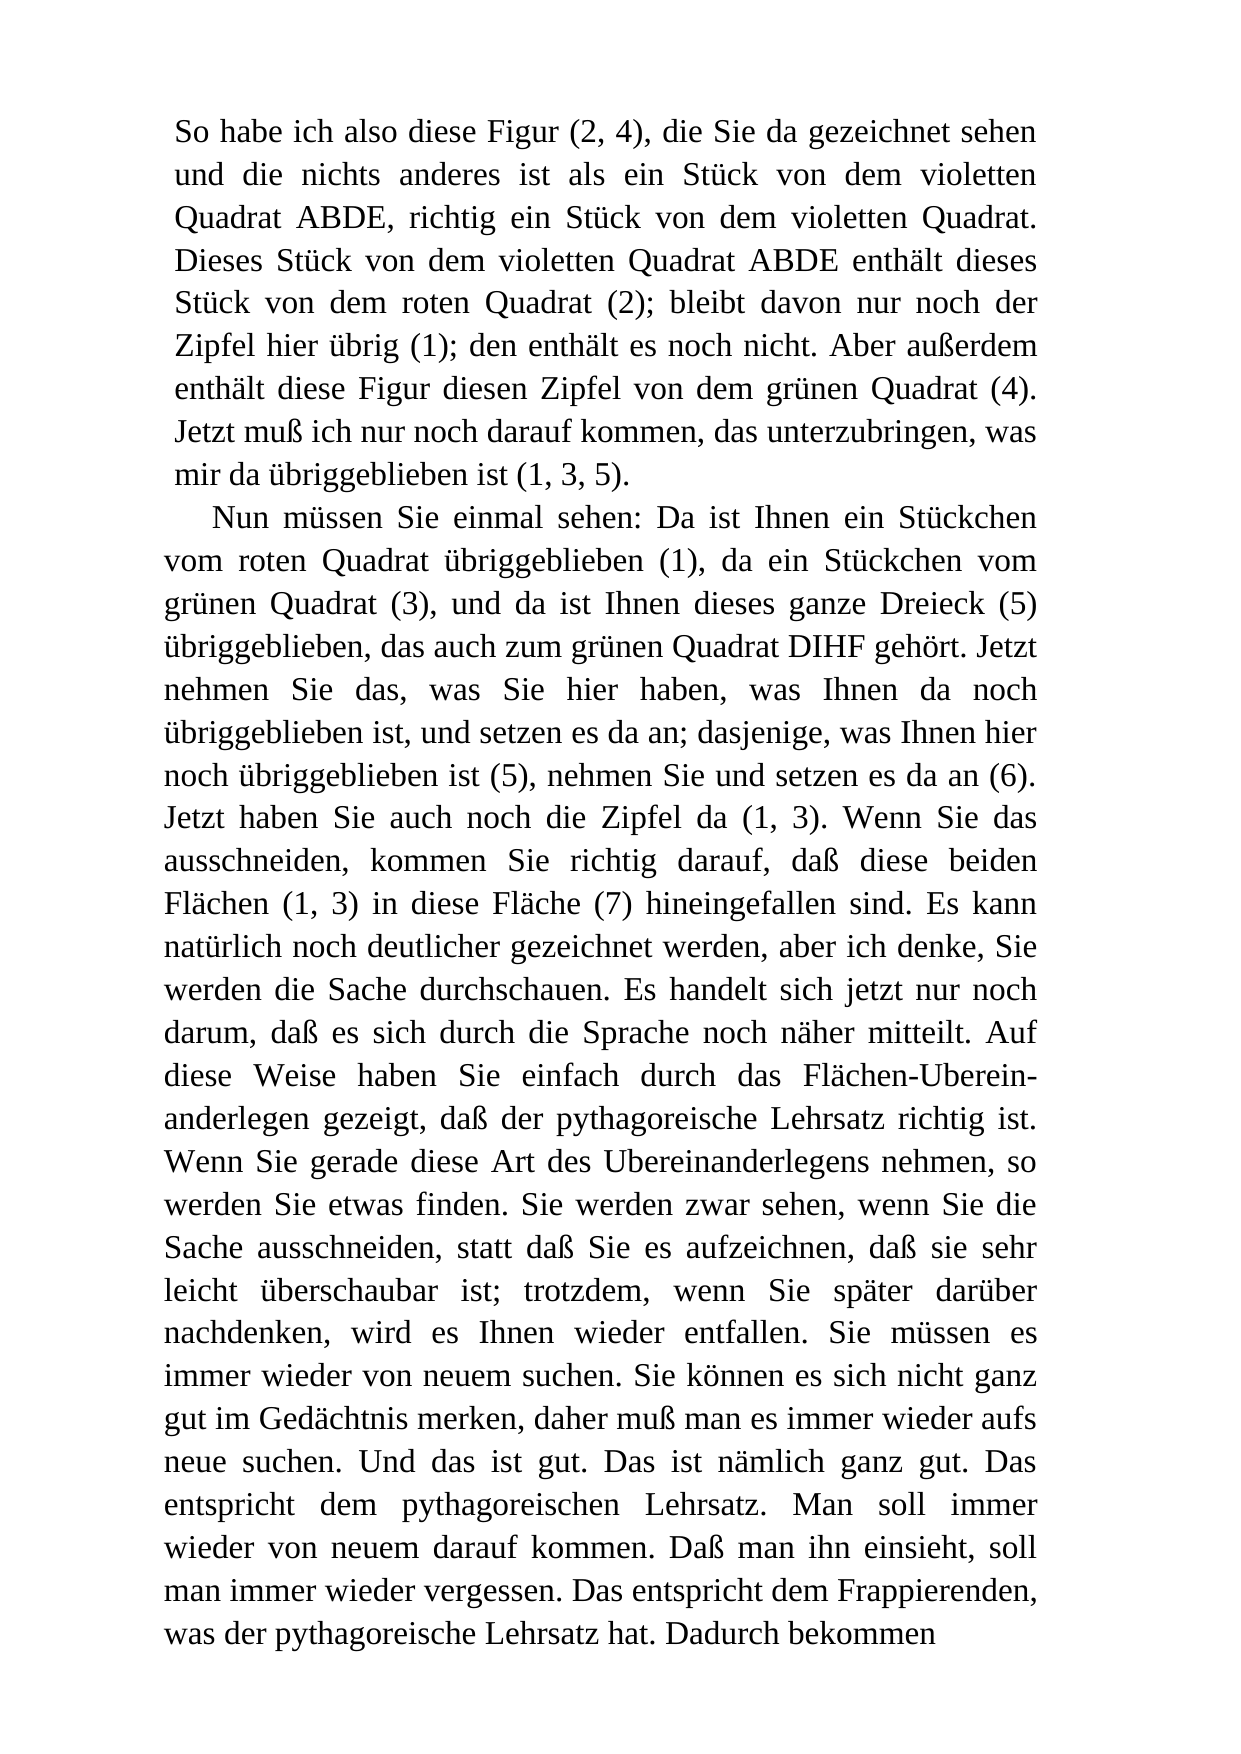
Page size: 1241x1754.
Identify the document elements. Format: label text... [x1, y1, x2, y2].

text So habe ich also diese Figur (2, 4), die Sie da gezeichnet sehen und die nichts anderes ist als ein Stück von dem violetten Quadrat ABDE, richtig ein Stück von dem violetten Quadrat. Dieses Stück von dem violetten Quadrat ABDE enthält dieses Stück von dem roten Quadrat (2); bleibt davon nur noch der Zipfel hier übrig (1); den enthält es noch nicht. Aber außerdem enthält diese Figur diesen Zipfel von dem grünen Quadrat (4). Jetzt muß ich nur noch darauf kommen, das unterzubringen, was mir da übriggeblieben ist (1, 3, 5). [174, 111, 1038, 493]
text Nun müssen Sie einmal sehen: Da ist Ihnen ein Stückchen vom roten Quadrat übriggeblieben (1), da ein Stückchen vom grünen Quadrat (3), und da ist Ihnen dieses ganze Dreieck (5) übriggeblieben, das auch zum grünen Quadrat DIHF gehört. Jetzt nehmen Sie das, was Sie hier haben, was Ihnen da noch übriggeblieben ist, und setzen es da an; dasjenige, was Ihnen hier noch übriggeblieben ist (5), nehmen Sie und setzen es da an (6). Jetzt haben Sie auch noch die Zipfel da (1, 3). Wenn Sie das ausschneiden, kommen Sie richtig darauf, daß diese beiden Flächen (1, 3) in diese Fläche (7) hineingefallen sind. Es kann natürlich noch deutlicher gezeichnet werden, aber ich denke, Sie werden die Sache durchschauen. Es handelt sich jetzt nur noch darum, daß es sich durch die Sprache noch näher mitteilt. Auf diese Weise haben Sie einfach durch das Flächen-Uberein- anderlegen gezeigt, daß der pythagoreische Lehrsatz richtig ist. Wenn Sie gerade diese Art des Ubereinanderlegens nehmen, so werden Sie etwas finden. Sie werden zwar sehen, wenn Sie die Sache ausschneiden, statt daß Sie es aufzeichnen, daß sie sehr leicht überschaubar ist; trotzdem, wenn Sie später darüber nachdenken, wird es Ihnen wieder entfallen. Sie müssen es immer wieder von neuem suchen. Sie können es sich nicht ganz gut im Gedächtnis merken, daher muß man es immer wieder aufs neue suchen. Und das ist gut. Das ist nämlich ganz gut. Das entspricht dem pythagoreischen Lehrsatz. Man soll immer wieder von neuem darauf kommen. Daß man ihn einsieht, soll man immer wieder vergessen. Das entspricht dem Frappierenden, was der pythagoreische Lehrsatz hat. Dadurch bekommen [164, 497, 1038, 1651]
